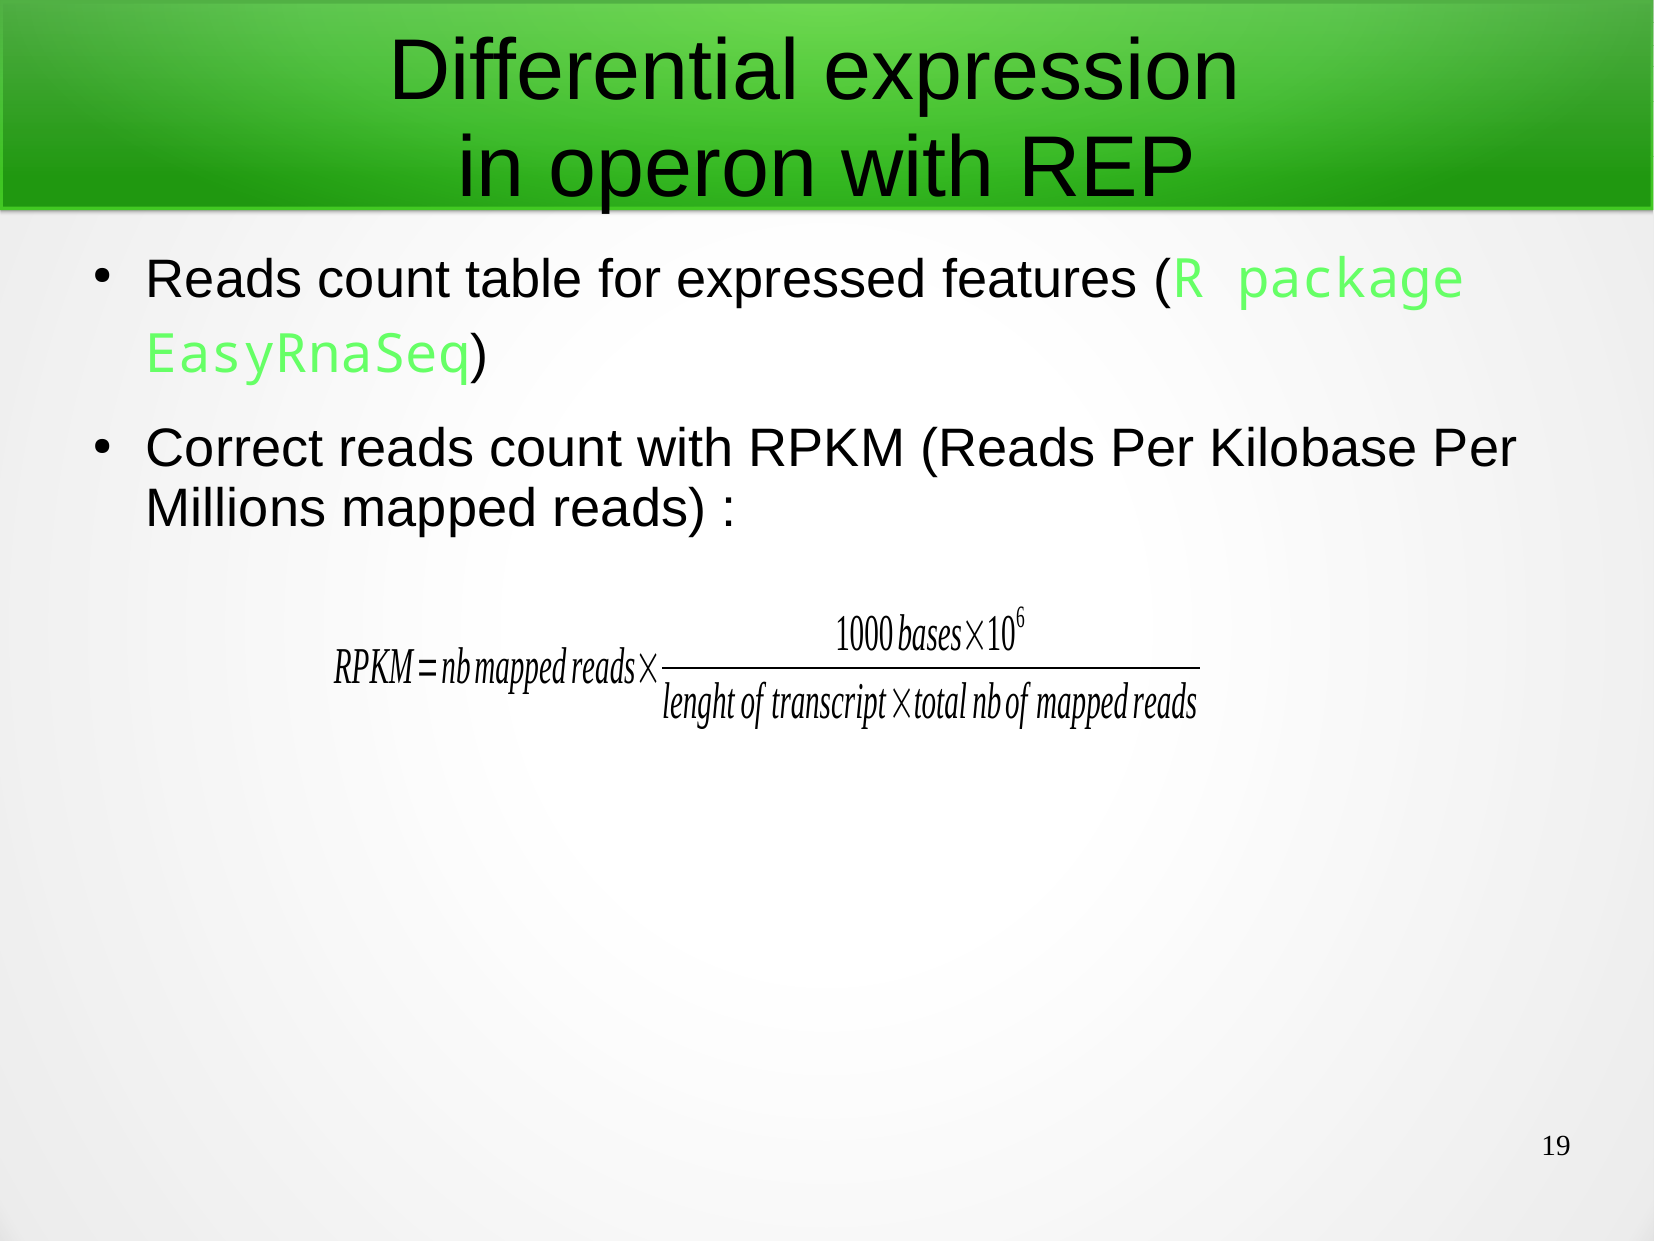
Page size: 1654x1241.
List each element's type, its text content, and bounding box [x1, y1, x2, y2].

chart [324, 598, 1208, 729]
list Reads count table for expressed features (R package EasyRnaSeq) Correct reads count with RPKM (Reads Per Kilobase Per Millions mapped reads) : [75, 240, 1564, 1201]
title Differential expression in operon with REP [82, 21, 1571, 215]
